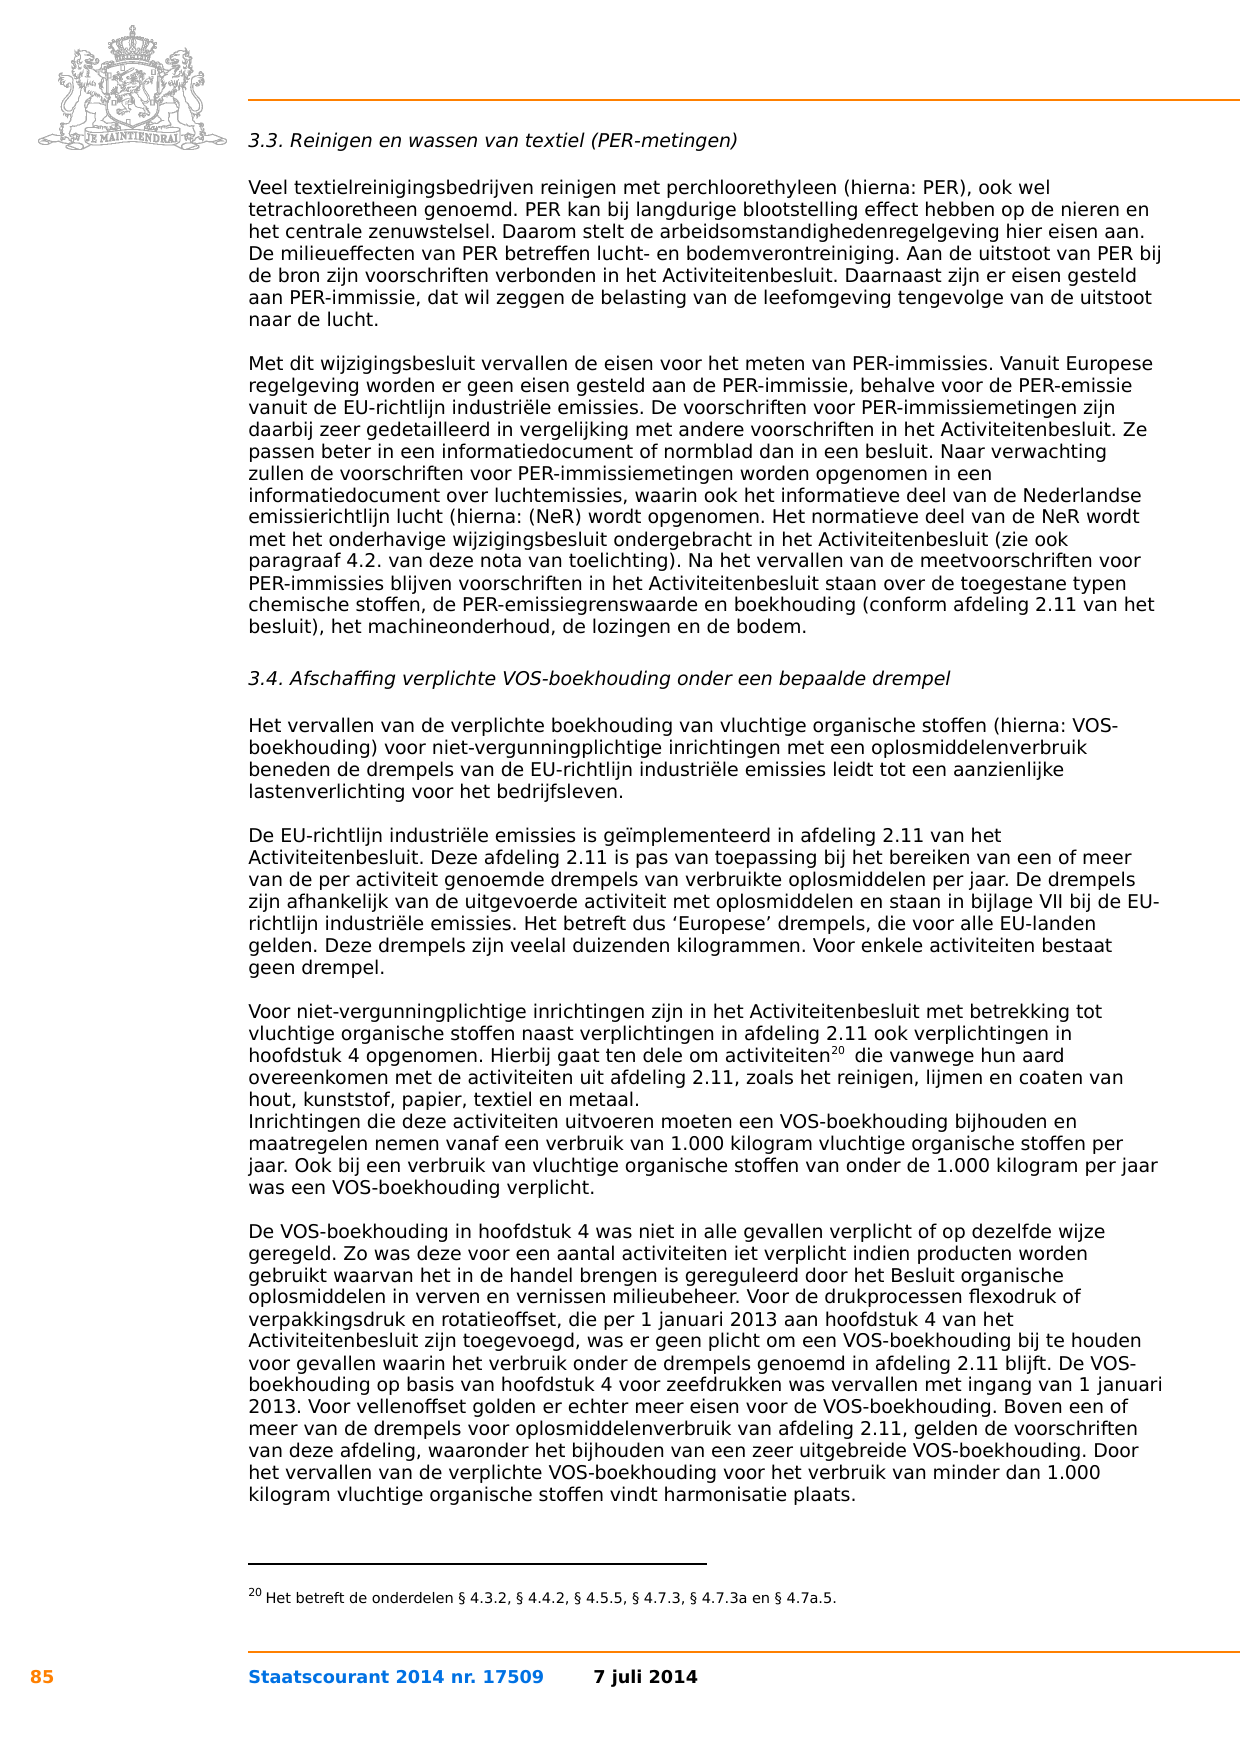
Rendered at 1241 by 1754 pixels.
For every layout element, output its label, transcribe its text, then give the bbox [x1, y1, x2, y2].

text Met dit wijzigingsbesluit vervallen de eisen voor het meten van PER-immissies. Vanuit Europese regelgeving worden er geen eisen gesteld aan de PER-immissie, behalve voor de PER-emissie vanuit de EU-richtlijn industriële emissies. De voorschriften voor PER-immissiemetingen zijn daarbij zeer gedetailleerd in vergelijking met andere voorschriften in het Activiteitenbesluit. Ze passen beter in een informatiedocument of normblad dan in een besluit. Naar verwachting zullen de voorschriften voor PER-immissiemetingen worden opgenomen in een informatiedocument over luchtemissies, waarin ook het informatieve deel van de Nederlandse emissierichtlijn lucht (hierna: (NeR) wordt opgenomen. Het normatieve deel van de NeR wordt met het onderhavige wijzigingsbesluit ondergebracht in het Activiteitenbesluit (zie ook paragraaf 4.2. van deze nota van toelichting). Na het vervallen van de meetvoorschriften voor PER-immissies blijven voorschriften in het Activiteitenbesluit staan over de toegestane typen chemische stoffen, de PER-emissiegrenswaarde en boekhouding (conform afdeling 2.11 van het besluit), het machineonderhoud, de lozingen en de bodem. [248, 353, 1163, 638]
subtitle 3.3. Reinigen en wassen van textiel (PER-metingen) [248, 130, 1163, 152]
text De EU-richtlijn industriële emissies is geïmplementeerd in afdeling 2.11 van het Activiteitenbesluit. Deze afdeling 2.11 is pas van toepassing bij het bereiken van een of meer van de per activiteit genoemde drempels van verbruikte oplosmiddelen per jaar. De drempels zijn afhankelijk van de uitgevoerde activiteit met oplosmiddelen en staan in bijlage VII bij de EU-richtlijn industriële emissies. Het betreft dus ‘Europese’ drempels, die voor alle EU-landen gelden. Deze drempels zijn veelal duizenden kilogrammen. Voor enkele activiteiten bestaat geen drempel. [248, 825, 1163, 979]
text De VOS-boekhouding in hoofdstuk 4 was niet in alle gevallen verplicht of op dezelfde wijze geregeld. Zo was deze voor een aantal activiteiten iet verplicht indien producten worden gebruikt waarvan het in de handel brengen is gereguleerd door het Besluit organische oplosmiddelen in verven en vernissen milieubeheer. Voor de drukprocessen flexodruk of verpakkingsdruk en rotatieoffset, die per 1 januari 2013 aan hoofdstuk 4 van het Activiteitenbesluit zijn toegevoegd, was er geen plicht om een VOS-boekhouding bij te houden voor gevallen waarin het verbruik onder de drempels genoemd in afdeling 2.11 blijft. De VOS-boekhouding op basis van hoofdstuk 4 voor zeefdrukken was vervallen met ingang van 1 januari 2013. Voor vellenoffset golden er echter meer eisen voor de VOS-boekhouding. Boven een of meer van de drempels voor oplosmiddelenverbruik van afdeling 2.11, gelden de voorschriften van deze afdeling, waaronder het bijhouden van een zeer uitgebreide VOS-boekhouding. Door het vervallen van de verplichte VOS-boekhouding voor het verbruik van minder dan 1.000 kilogram vluchtige organische stoffen vindt harmonisatie plaats. [248, 1221, 1163, 1506]
text Voor niet-vergunningplichtige inrichtingen zijn in het Activiteitenbesluit met betrekking tot vluchtige organische stoffen naast verplichtingen in afdeling 2.11 ook verplichtingen in hoofdstuk 4 opgenomen. Hierbij gaat ten dele om activiteiten die vanwege hun aard overeenkomen met de activiteiten uit afdeling 2.11, zoals het reinigen, lijmen en coaten van hout, kunststof, papier, textiel en metaal. [248, 1001, 1163, 1111]
text Het vervallen van de verplichte boekhouding van vluchtige organische stoffen (hierna: VOS-boekhouding) voor niet-vergunningplichtige inrichtingen met een oplosmiddelenverbruik beneden de drempels van de EU-richtlijn industriële emissies leidt tot een aanzienlijke lastenverlichting voor het bedrijfsleven. [248, 715, 1163, 803]
text Het betreft de onderdelen § 4.3.2, § 4.4.2, § 4.5.5, § 4.7.3, § 4.7.3a en § 4.7a.5. [248, 1586, 1163, 1608]
picture [38, 25, 227, 150]
text Veel textielreinigingsbedrijven reinigen met perchloorethyleen (hierna: PER), ook wel tetrachlooretheen genoemd. PER kan bij langdurige blootstelling effect hebben op de nieren en het centrale zenuwstelsel. Daarom stelt de arbeidsomstandighedenregelgeving hier eisen aan. De milieueffecten van PER betreffen lucht- en bodemverontreiniging. Aan de uitstoot van PER bij de bron zijn voorschriften verbonden in het Activiteitenbesluit. Daarnaast zijn er eisen gesteld aan PER-immissie, dat wil zeggen de belasting van de leefomgeving tengevolge van de uitstoot naar de lucht. [248, 177, 1163, 331]
text Inrichtingen die deze activiteiten uitvoeren moeten een VOS-boekhouding bijhouden en maatregelen nemen vanaf een verbruik van 1.000 kilogram vluchtige organische stoffen per jaar. Ook bij een verbruik van vluchtige organische stoffen van onder de 1.000 kilogram per jaar was een VOS-boekhouding verplicht. [248, 1111, 1163, 1199]
subtitle 3.4. Afschaffing verplichte VOS-boekhouding onder een bepaalde drempel [248, 668, 1163, 690]
